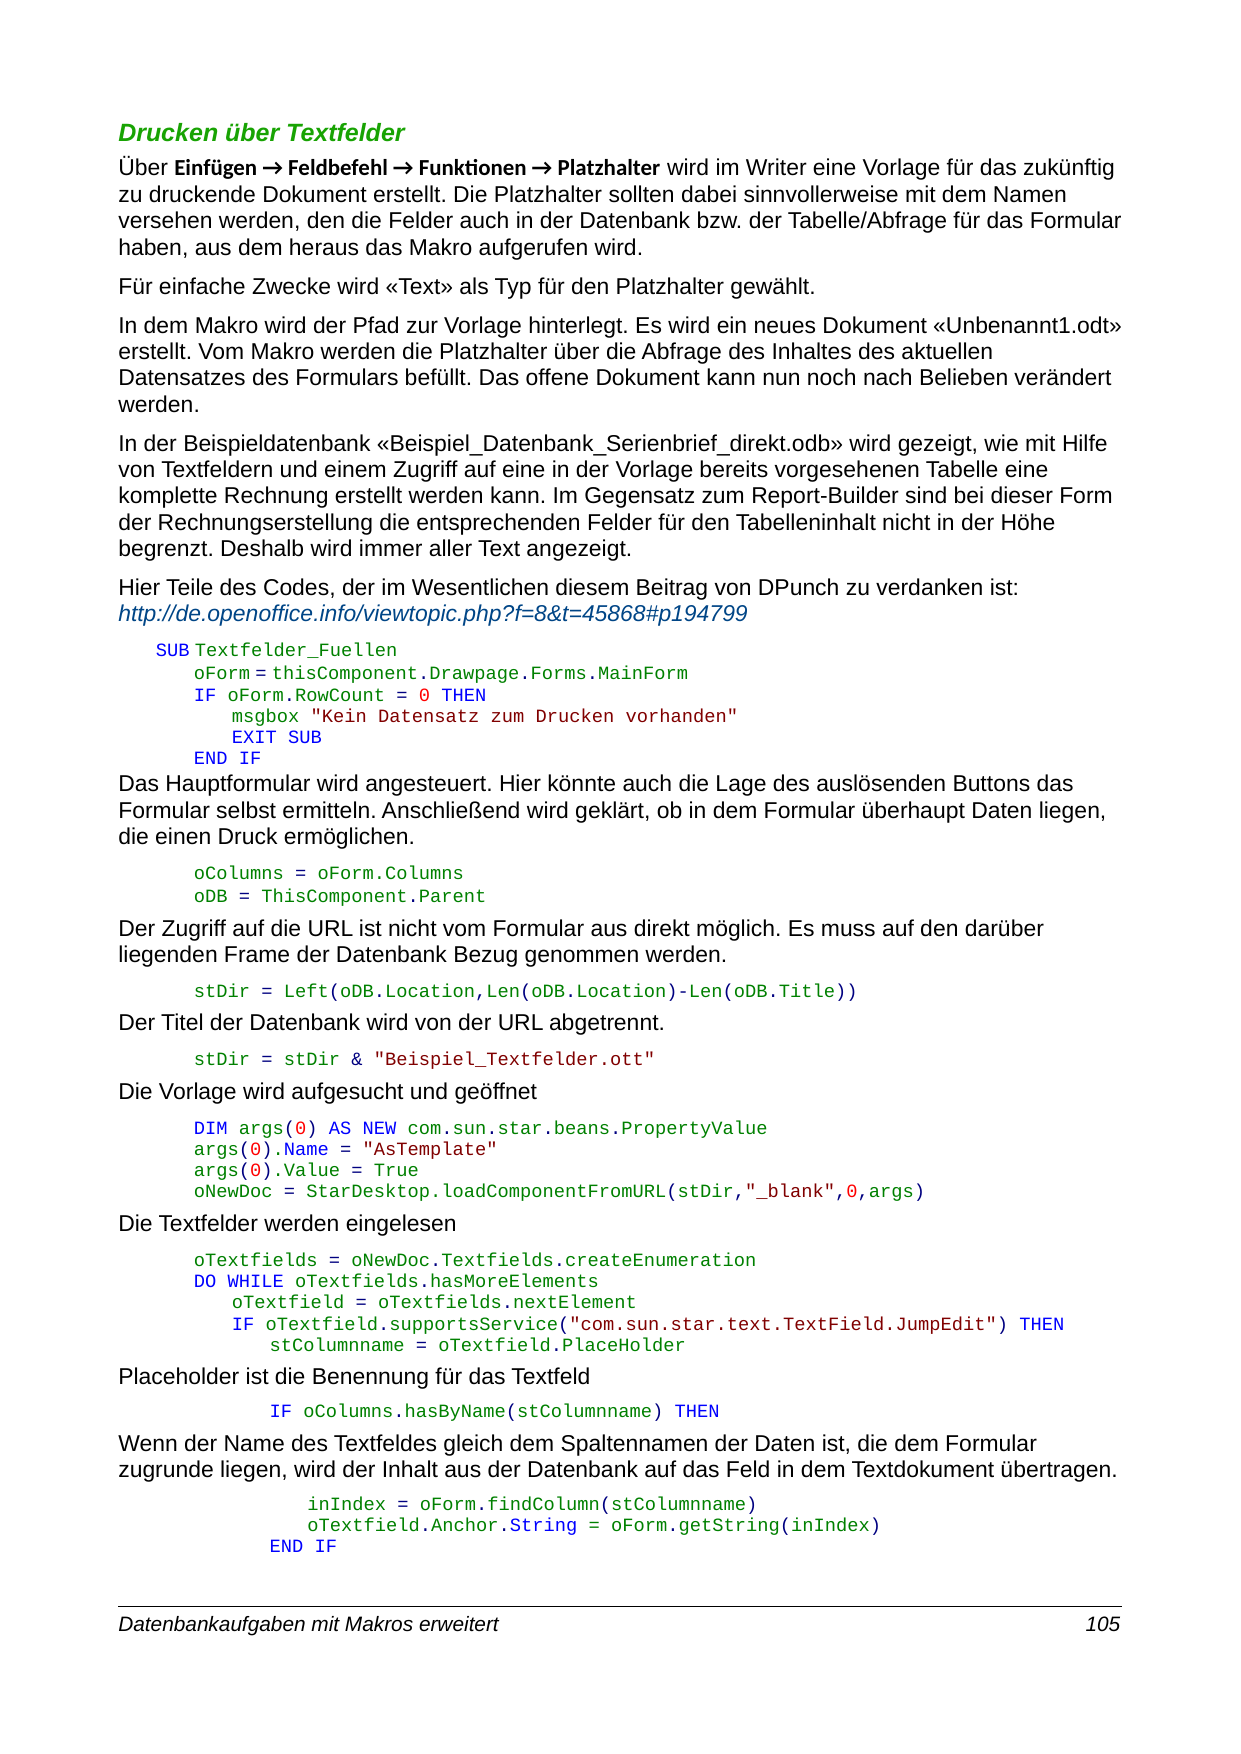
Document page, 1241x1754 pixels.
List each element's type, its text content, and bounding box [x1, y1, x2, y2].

text stDir = stDir & "Beispiel_Textfelder.ott" [156, 1048, 1122, 1071]
text stColumnname = oTextfield.PlaceHolder [156, 1336, 1122, 1357]
text args(0).Value = True [156, 1161, 1122, 1182]
text msgbox "Kein Datensatz zum Drucken vorhanden" [156, 707, 1122, 728]
text Placeholder ist die Benennung für das Textfeld [118, 1363, 1122, 1389]
text oTextfield = oTextfields.nextElement [156, 1293, 1122, 1314]
text Der Titel der Datenbank wird von der URL abgetrennt. [118, 1009, 1122, 1036]
text END IF [156, 1537, 1122, 1558]
text END IF [156, 749, 1122, 770]
text stDir = Left(oDB.Location,Len(oDB.Location)-Len(oDB.Title)) [156, 980, 1122, 1003]
text Wenn der Name des Textfeldes gleich dem Spaltennamen der Daten ist, die dem Formular zugrunde liegen, wird der Inhalt aus der Datenbank auf das Feld in dem Textdokument übertragen. [118, 1429, 1122, 1482]
text DIM args(0) AS NEW com.sun.star.beans.PropertyValue [156, 1117, 1122, 1140]
text Das Hauptformular wird angesteuert. Hier könnte auch die Lage des auslösenden Buttons das Formular selbst ermitteln. Anschließend wird geklärt, ob in dem Formular überhaupt Daten liegen, die einen Druck ermöglichen. [118, 770, 1122, 849]
text SUB Textfelder_Fuellen [156, 639, 1122, 662]
subtitle Drucken über Textfelder [118, 118, 1122, 147]
text IF oColumns.hasByName(stColumnname) THEN [156, 1402, 1122, 1423]
text DO WHILE oTextfields.hasMoreElements [156, 1272, 1122, 1293]
text args(0).Name = "AsTemplate" [156, 1140, 1122, 1161]
text Für einfache Zwecke wird «Text» als Typ für den Platzhalter gewählt. [118, 273, 1122, 299]
text oTextfields = oNewDoc.Textfields.createEnumeration [156, 1249, 1122, 1272]
text Die Textfelder werden eingelesen [118, 1210, 1122, 1236]
text oTextfield.Anchor.String = oForm.getString(inIndex) [156, 1516, 1122, 1537]
text EXIT SUB [156, 728, 1122, 749]
text Die Vorlage wird aufgesucht und geöffnet [118, 1078, 1122, 1104]
text In dem Makro wird der Pfad zur Vorlage hinterlegt. Es wird ein neues Dokument «Unbenannt1.odt» erstellt. Vom Makro werden die Platzhalter über die Abfrage des Inhaltes des aktuellen Datensatzes des Formulars befüllt. Das offene Dokument kann nun noch nach Belieben verändert werden. [118, 312, 1122, 417]
text oColumns = oForm.Columns [156, 862, 1122, 885]
text In der Beispieldatenbank «Beispiel_Datenbank_Serienbrief_direkt.odb» wird gezeigt, wie mit Hilfe von Textfeldern und einem Zugriff auf eine in der Vorlage bereits vorgesehenen Tabelle eine komplette Rechnung erstellt werden kann. Im Gegensatz zum Report-Builder sind bei dieser Form der Rechnungserstellung die entsprechenden Felder für den Tabelleninhalt nicht in der Höhe begrenzt. Deshalb wird immer aller Text angezeigt. [118, 429, 1122, 561]
text IF oTextfield.supportsService("com.sun.star.text.TextField.JumpEdit") THEN [156, 1314, 1122, 1336]
text Hier Teile des Codes, der im Wesentlichen diesem Beitrag von DPunch zu verdanken ist: http://de.openoffice.info/viewtopic.php?f=8&t=45868#p194799 [118, 574, 1122, 626]
text IF oForm.RowCount = 0 THEN [156, 685, 1122, 707]
text Der Zugriff auf die URL ist nicht vom Formular aus direkt möglich. Es muss auf den darüber liegenden Frame der Datenbank Bezug genommen werden. [118, 915, 1122, 967]
text oForm = thisComponent.Drawpage.Forms.MainForm [156, 662, 1122, 685]
text oNewDoc = StarDesktop.loadComponentFromURL(stDir,"_blank",0,args) [156, 1182, 1122, 1203]
text Über Einfügen → Feldbefehl → Funktionen → Platzhalter wird im Writer eine Vorlage für das zukünftig zu druckende Dokument erstellt. Die Platzhalter sollten dabei sinnvollerweise mit dem Namen versehen werden, den die Felder auch in der Datenbank bzw. der Tabelle/Abfrage für das Formular haben, aus dem heraus das Makro aufgerufen wird. [118, 153, 1122, 260]
text inIndex = oForm.findColumn(stColumnname) [156, 1495, 1122, 1516]
text oDB = ThisComponent.Parent [156, 885, 1122, 908]
